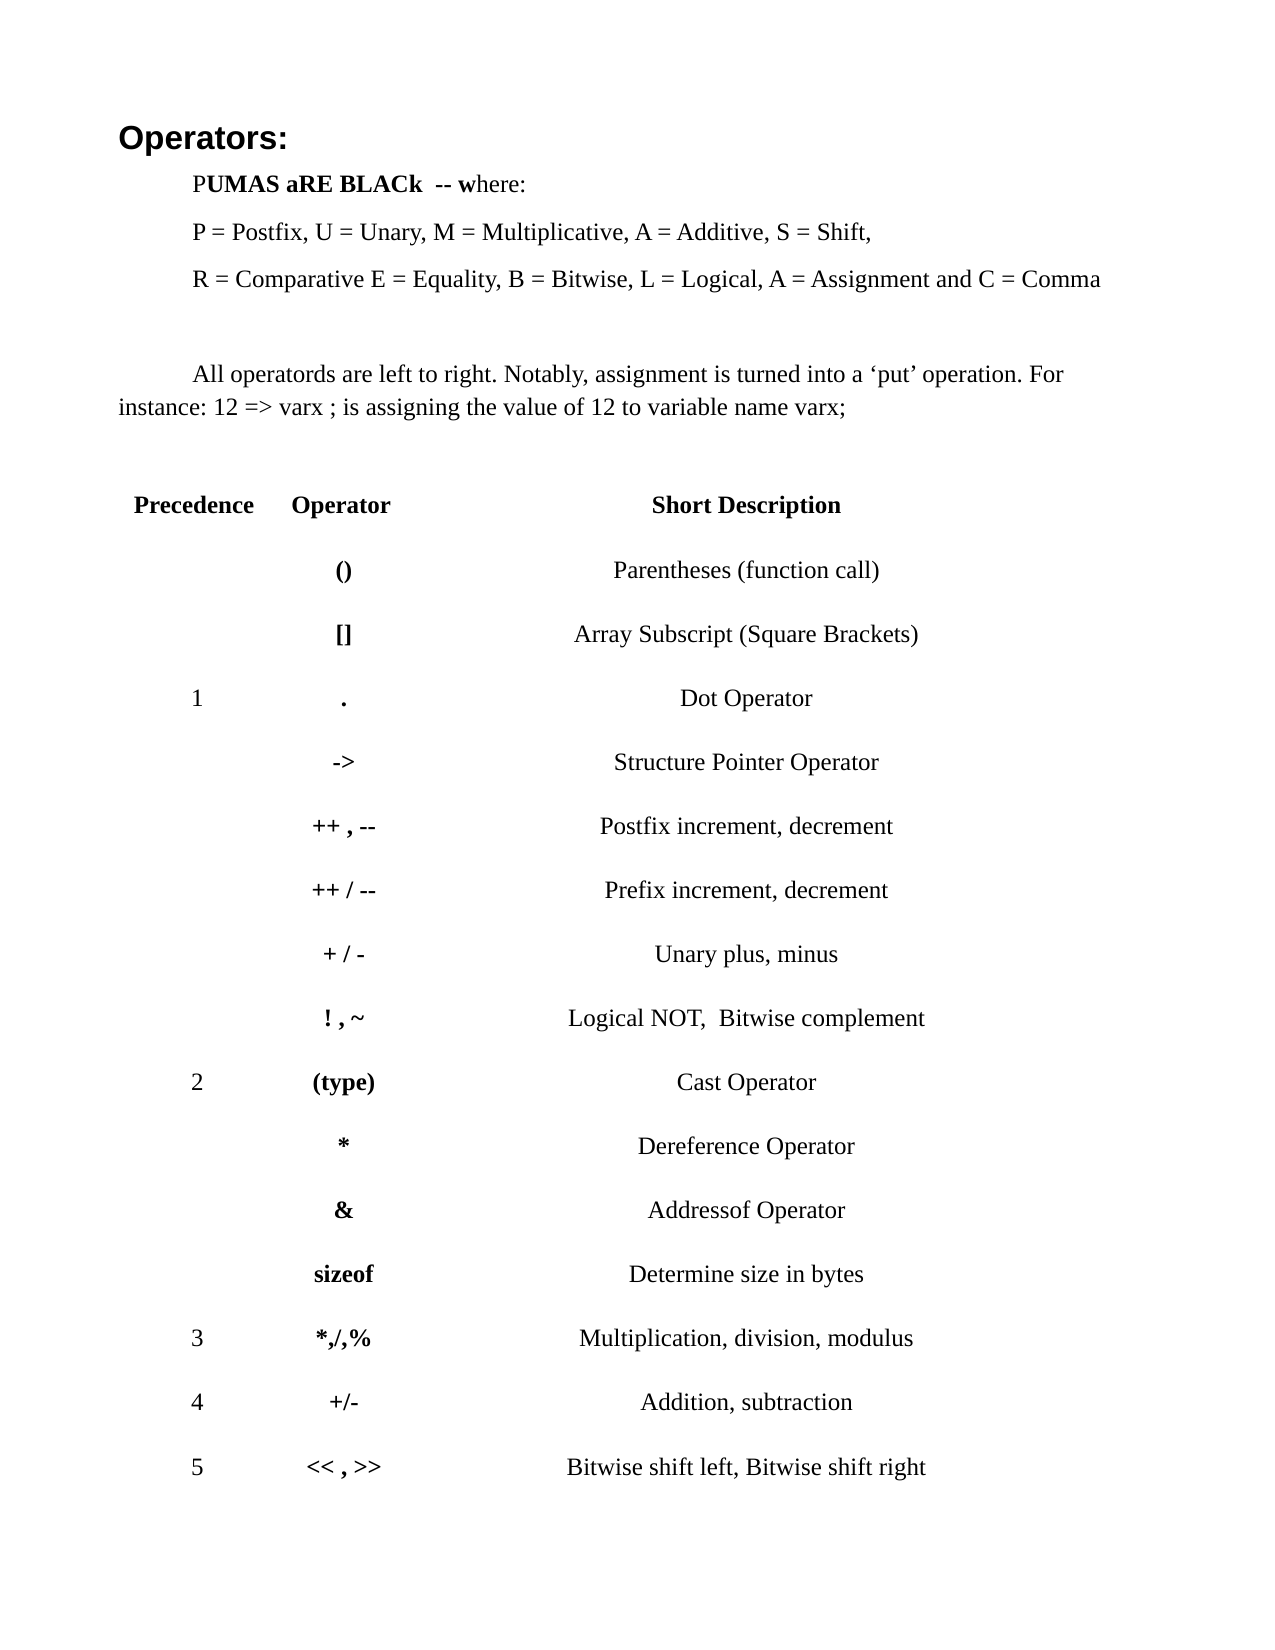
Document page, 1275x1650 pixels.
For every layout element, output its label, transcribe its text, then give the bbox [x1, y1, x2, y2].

table_cell ++ , -- [276, 808, 412, 872]
table_cell Structure Pointer Operator [412, 744, 1081, 808]
table_cell 2 [118, 872, 276, 1321]
table_cell Multiplication, division, modulus [412, 1321, 1081, 1384]
table_cell << , >> [276, 1449, 412, 1513]
table_cell Dot Operator [412, 680, 1081, 744]
table_cell Bitwise shift left, Bitwise shift right [412, 1449, 1081, 1513]
table_cell Logical NOT, Bitwise complement [412, 1000, 1081, 1064]
table_cell +/- [276, 1385, 412, 1449]
table_cell Unary plus, minus [412, 936, 1081, 1000]
table_cell 4 [118, 1385, 276, 1449]
text R = Comparative E = Equality, B = Bitwise, L = Logical, A = Assignment and C = Comma [118, 264, 1157, 293]
table_cell Cast Operator [412, 1064, 1081, 1128]
table_cell Dereference Operator [412, 1128, 1081, 1192]
subtitle Operators: [118, 118, 1157, 157]
table_cell + / - [276, 936, 412, 1000]
table_cell () [276, 552, 412, 616]
table_cell 3 [118, 1321, 276, 1384]
table_cell Prefix increment, decrement [412, 872, 1081, 936]
table_cell & [276, 1193, 412, 1256]
table_header Operator [276, 488, 412, 552]
table_cell . [276, 680, 412, 744]
table_cell 5 [118, 1449, 276, 1513]
table_cell * [276, 1128, 412, 1192]
table_cell Parentheses (function call) [412, 552, 1081, 616]
text All operatords are left to right. Notably, assignment is turned into a ‘put’ operation. For instance: 12 => varx ; is assigning the value of 12 to variable name varx; [118, 359, 1157, 421]
table_cell ++ / -- [276, 872, 412, 936]
table_cell Determine size in bytes [412, 1256, 1081, 1321]
table_cell 1 [118, 552, 276, 872]
text PUMAS aRE BLACk -- where: [118, 169, 1157, 198]
table_cell sizeof [276, 1256, 412, 1321]
table_cell -> [276, 744, 412, 808]
table_cell Addition, subtraction [412, 1385, 1081, 1449]
table_cell Array Subscript (Square Brackets) [412, 616, 1081, 680]
table_cell *,/,% [276, 1321, 412, 1384]
table_header Short Description [412, 488, 1081, 552]
table_cell (type) [276, 1064, 412, 1128]
table_cell [] [276, 616, 412, 680]
table_cell Postfix increment, decrement [412, 808, 1081, 872]
table_header Precedence [118, 488, 276, 552]
table_cell Addressof Operator [412, 1193, 1081, 1256]
table_cell ! , ~ [276, 1000, 412, 1064]
text P = Postfix, U = Unary, M = Multiplicative, A = Additive, S = Shift, [118, 217, 1157, 245]
